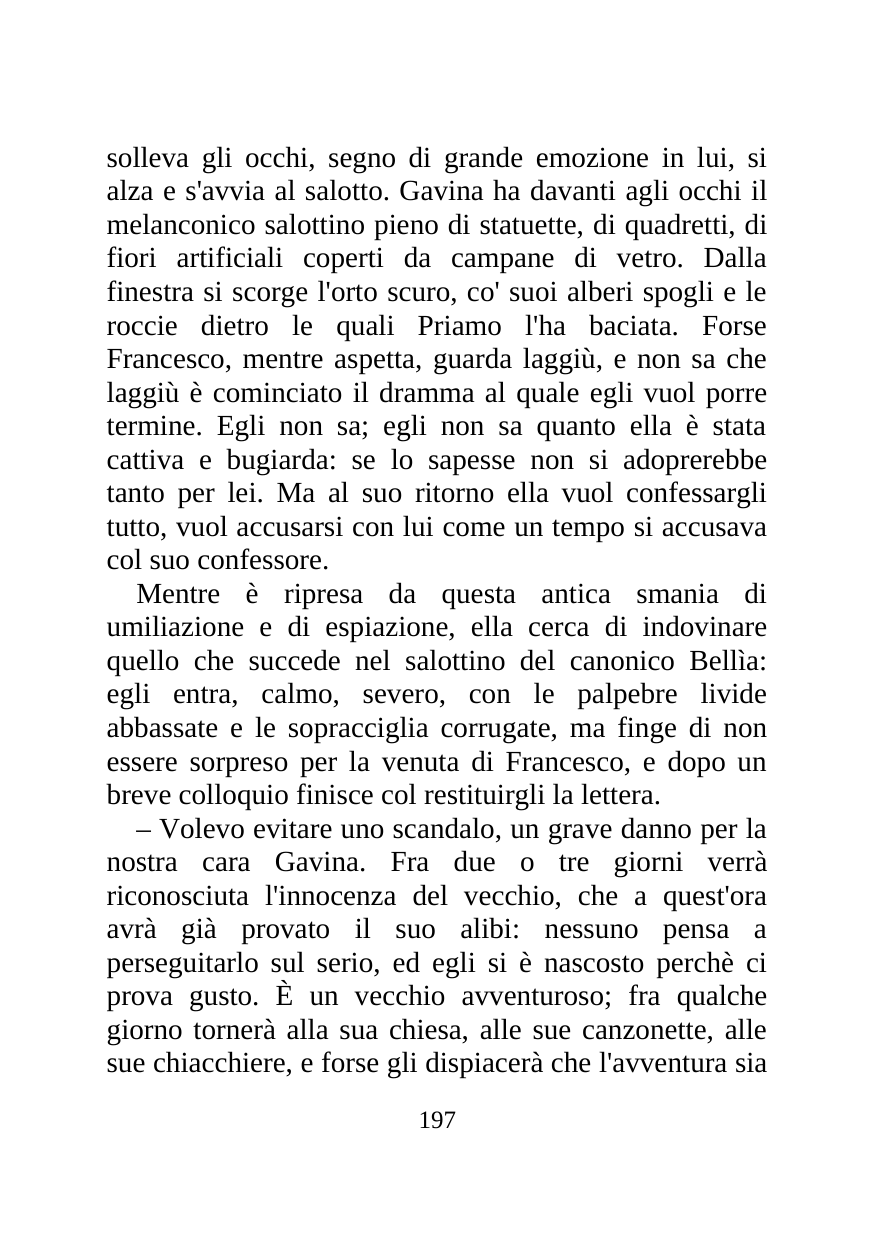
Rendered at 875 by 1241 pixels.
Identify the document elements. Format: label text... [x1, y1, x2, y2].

text solleva gli occhi, segno di grande emozione in lui, si alza e s'avvia al salotto. Gavina ha davanti agli occhi il melanconico salottino pieno di statuette, di quadretti, di fiori artificiali coperti da campane di vetro. Dalla finestra si scorge l'orto scuro, co' suoi alberi spogli e le roccie dietro le quali Priamo l'ha baciata. Forse Francesco, mentre aspetta, guarda laggiù, e non sa che laggiù è cominciato il dramma al quale egli vuol porre termine. Egli non sa; egli non sa quanto ella è stata cattiva e bugiarda: se lo sapesse non si adoprerebbe tanto per lei. Ma al suo ritorno ella vuol confessargli tutto, vuol accusarsi con lui come un tempo si accusava col suo confessore. [106, 140, 768, 576]
text – Volevo evitare uno scandalo, un grave danno per la nostra cara Gavina. Fra due o tre giorni verrà riconosciuta l'innocenza del vecchio, che a quest'ora avrà già provato il suo alibi: nessuno pensa a perseguitarlo sul serio, ed egli si è nascosto perchè ci prova gusto. È un vecchio avventuroso; fra qualche giorno tornerà alla sua chiesa, alle sue canzonette, alle sue chiacchiere, e forse gli dispiacerà che l'avventura sia [106, 811, 768, 1079]
text Mentre è ripresa da questa antica smania di umiliazione e di espiazione, ella cerca di indovinare quello che succede nel salottino del canonico Bellìa: egli entra, calmo, severo, con le palpebre livide abbassate e le sopracciglia corrugate, ma finge di non essere sorpreso per la venuta di Francesco, e dopo un breve colloquio finisce col restituirgli la lettera. [106, 576, 768, 811]
